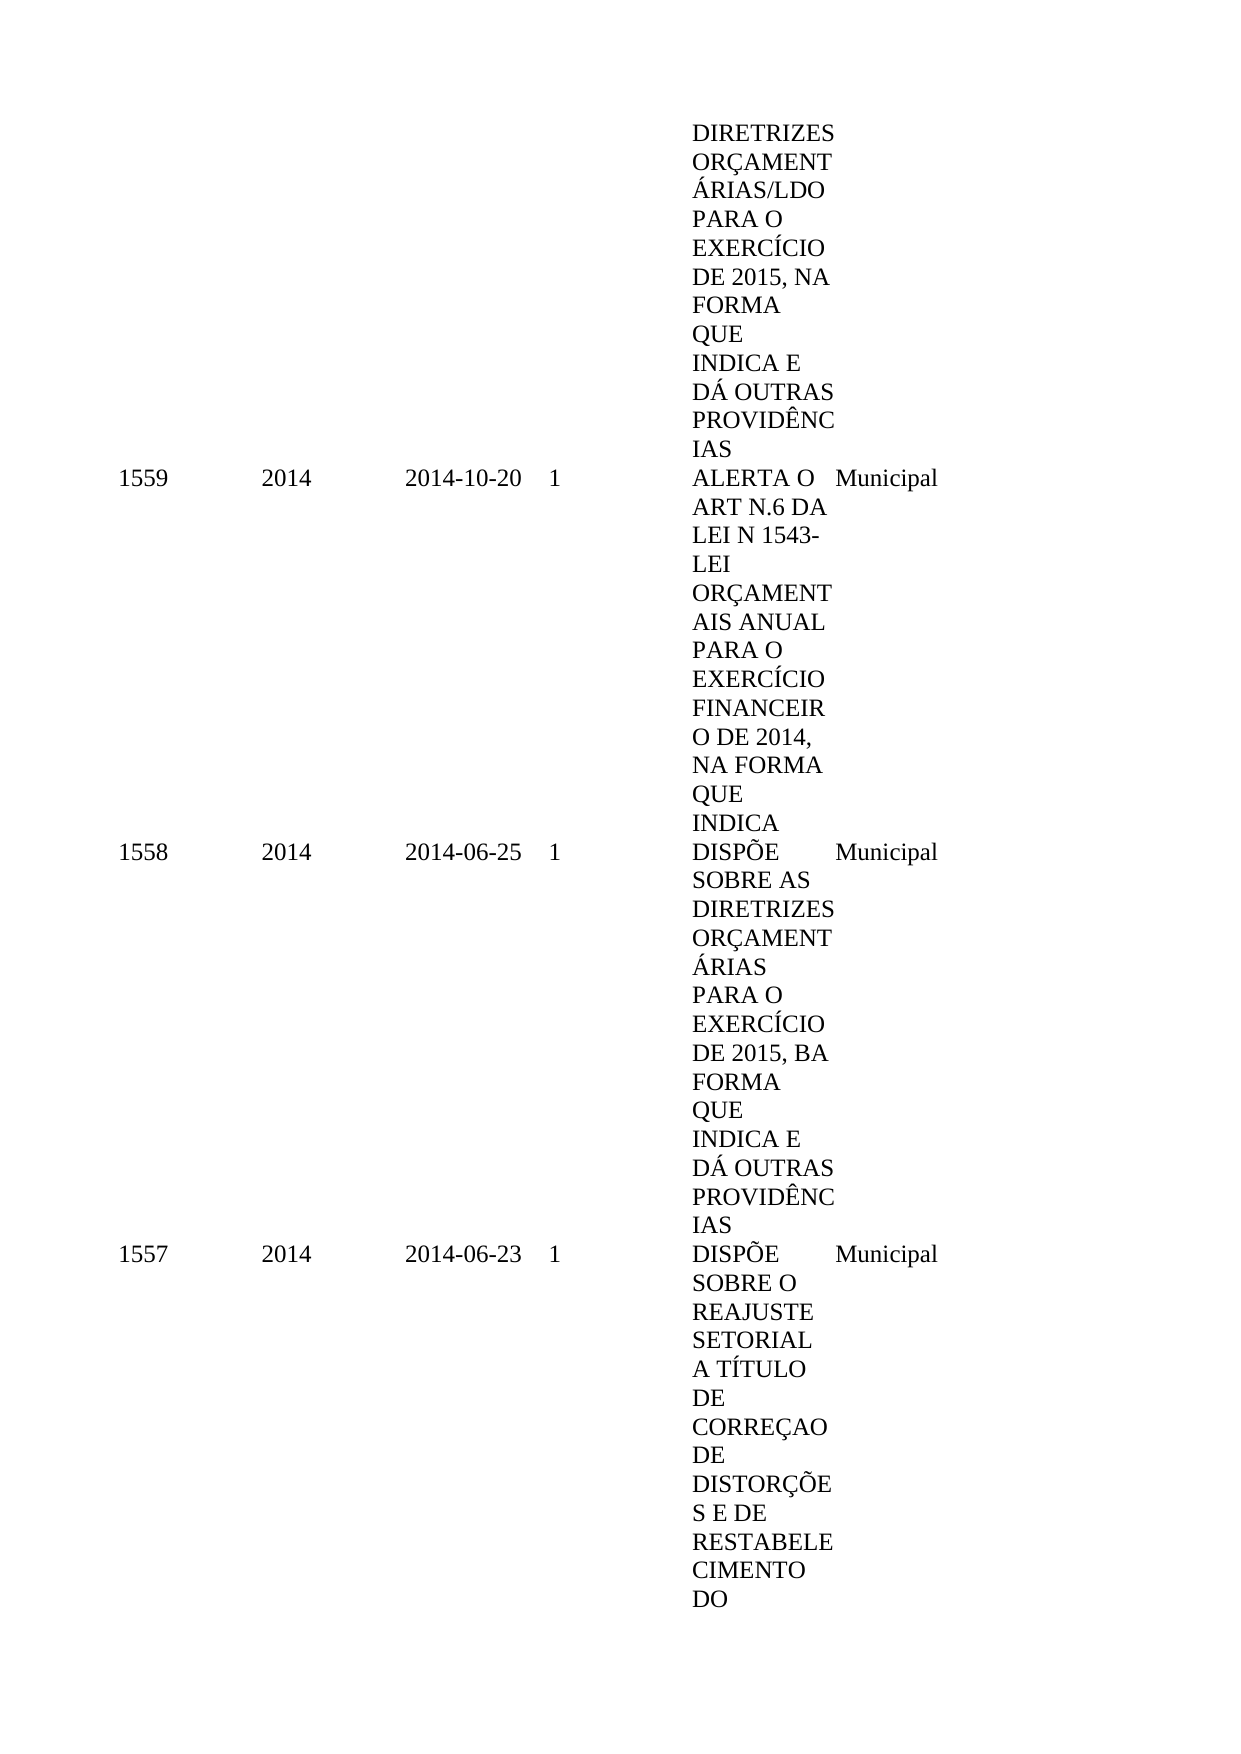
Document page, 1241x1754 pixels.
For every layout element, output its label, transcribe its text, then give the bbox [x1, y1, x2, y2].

table_cell 2014-06-25 [405, 837, 548, 1239]
table_cell 2014-10-20 [405, 463, 548, 837]
table_cell 2014 [261, 1239, 405, 1613]
table_cell 1557 [118, 1239, 261, 1613]
table_cell 2014 [261, 837, 405, 1239]
table_cell 1 [548, 1239, 692, 1613]
table_cell [118, 118, 261, 463]
table_cell DISPÕE SOBRE O REAJUSTE SETORIAL A TÍTULO DE CORREÇAO DE DISTORÇÕES E DE RESTABELECIMENTO DO [692, 1239, 835, 1613]
table_cell [979, 1239, 1122, 1613]
table_cell [979, 837, 1122, 1239]
table_cell 1559 [118, 463, 261, 837]
table_cell 2014-06-23 [405, 1239, 548, 1613]
table_cell 1558 [118, 837, 261, 1239]
table_cell Municipal [835, 1239, 979, 1613]
table_cell 1 [548, 463, 692, 837]
table_cell ALERTA O ART N.6 DA LEI N 1543- LEI ORÇAMENTAIS ANUAL PARA O EXERCÍCIO FINANCEIRO DE 2014, NA FORMA QUE INDICA [692, 463, 835, 837]
table_cell [979, 118, 1122, 463]
table_cell DIRETRIZES ORÇAMENTÁRIAS/LDO PARA O EXERCÍCIO DE 2015, NA FORMA QUE INDICA E DÁ OUTRAS PROVIDÊNCIAS [692, 118, 835, 463]
table_cell [548, 118, 692, 463]
table_cell [405, 118, 548, 463]
table_cell Municipal [835, 837, 979, 1239]
table_cell [979, 463, 1122, 837]
table_cell Municipal [835, 463, 979, 837]
table_cell DISPÕE SOBRE AS DIRETRIZES ORÇAMENTÁRIAS PARA O EXERCÍCIO DE 2015, BA FORMA QUE INDICA E DÁ OUTRAS PROVIDÊNCIAS [692, 837, 835, 1239]
table_cell [835, 118, 979, 463]
table_cell 2014 [261, 463, 405, 837]
table_cell [261, 118, 405, 463]
table_cell 1 [548, 837, 692, 1239]
